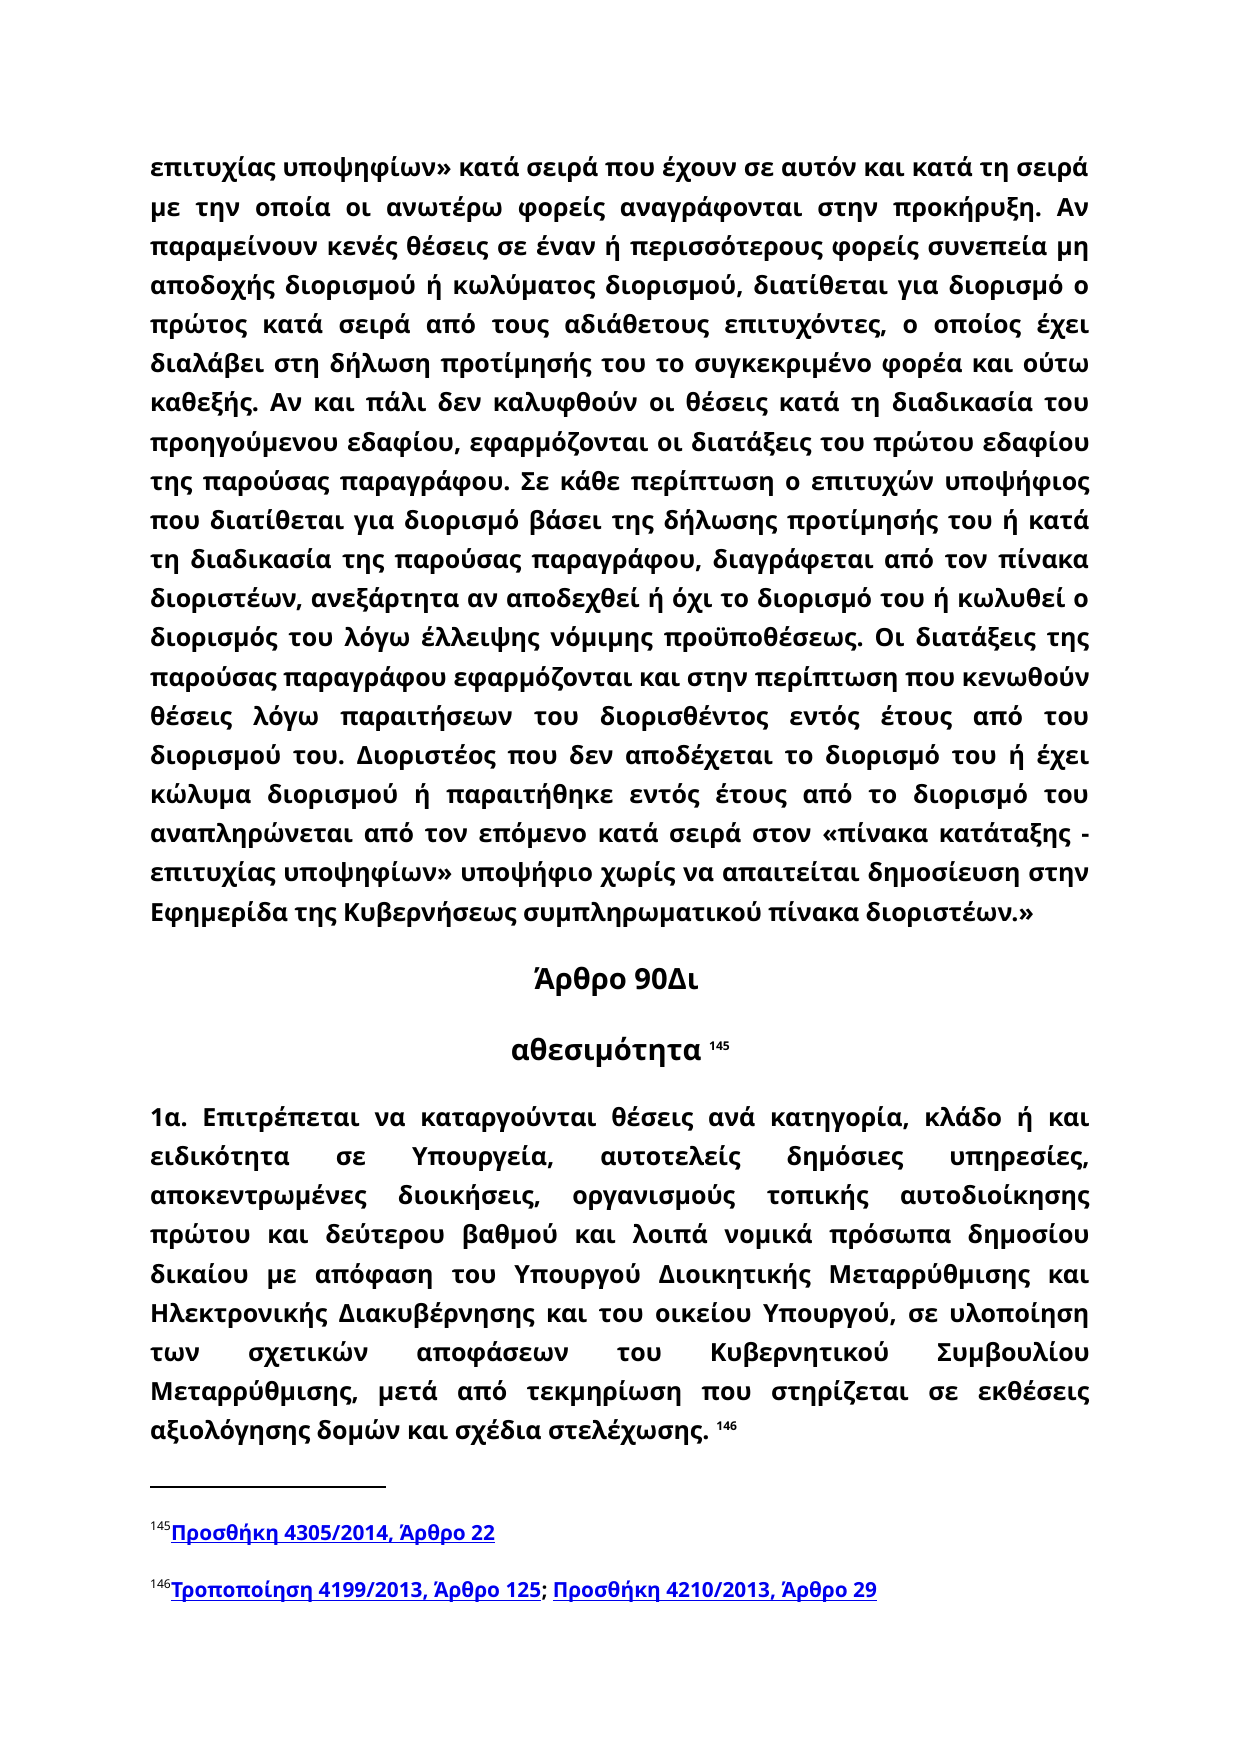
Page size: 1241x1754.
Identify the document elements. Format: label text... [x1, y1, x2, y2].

text - επιτυχίας υποψηφίων» κατά σειρά που έχουν σε αυτόν και κατά τη σειρά με την οποία οι ανωτέρω φορείς αναγράφονται στην προκήρυξη. Αν παραμείνουν κενές θέσεις σε έναν ή περισσότερους φορείς συνεπεία μη αποδοχής διορισμού ή κωλύματος διορισμού, διατίθεται για διορισμό ο πρώτος κατά σειρά από τους αδιάθετους επιτυχόντες, ο οποίος έχει διαλάβει στη δήλωση προτίμησής του το συγκεκριμένο φορέα και ούτω καθεξής. Αν και πάλι δεν καλυφθούν οι θέσεις κατά τη διαδικασία του προηγούμενου εδαφίου, εφαρμόζονται οι διατάξεις του πρώτου εδαφίου της παρούσας παραγράφου. Σε κάθε περίπτωση ο επιτυχών υποψήφιος που διατίθεται για διορισμό βάσει της δήλωσης προτίμησής του ή κατά τη διαδικασία της παρούσας παραγράφου, διαγράφεται από τον πίνακα διοριστέων, ανεξάρτητα αν αποδεχθεί ή όχι το διορισμό του ή κωλυθεί ο διορισμός του λόγω έλλειψης νόμιμης προϋποθέσεως. Οι διατάξεις της παρούσας παραγράφου εφαρμόζονται και στην περίπτωση που κενωθούν θέσεις λόγω παραιτήσεων του διορισθέντος εντός έτους από του διορισμού του. Διοριστέος που δεν αποδέχεται το διορισμό του ή έχει κώλυμα διορισμού ή παραιτήθηκε εντός έτους από το διορισμό του αναπληρώνεται από τον επόμενο κατά σειρά στον «πίνακα κατάταξης - επιτυχίας υποψηφίων» υποψήφιο χωρίς να απαιτείται δημοσίευση στην Εφημερίδα της Κυβερνήσεως συμπληρωματικού πίνακα διοριστέων.» [150, 150, 1090, 928]
text 1α. Επιτρέπεται να καταργούνται θέσεις ανά κατηγορία, κλάδο ή και ειδικότητα σε Υπουργεία, αυτοτελείς δημόσιες υπηρεσίες, αποκεντρωμένες διοικήσεις, οργανισμούς τοπικής αυτοδιοίκησης πρώτου και δεύτερου βαθμού και λοιπά νομικά πρόσωπα δημοσίου δικαίου με απόφαση του Υπουργού Διοικητικής Μεταρρύθμισης και Ηλεκτρονικής Διακυβέρνησης και του οικείου Υπουργού, σε υλοποίηση των σχετικών αποφάσεων του Κυβερνητικού Συμβουλίου Μεταρρύθμισης, μετά από τεκμηρίωση που στηρίζεται σε εκθέσεις αξιολόγησης δομών και σχέδια στελέχωσης. [150, 1099, 1090, 1447]
subtitle Άρθρο 90Δι [150, 958, 1090, 998]
text Τροποποίηση 4199/2013, Άρθρο 125; Προσθήκη 4210/2013, Άρθρο 29 [150, 1576, 1090, 1604]
text Προσθήκη 4305/2014, Άρθρο 22 [150, 1518, 1090, 1546]
subtitle αθεσιμότητα [150, 1029, 1090, 1069]
